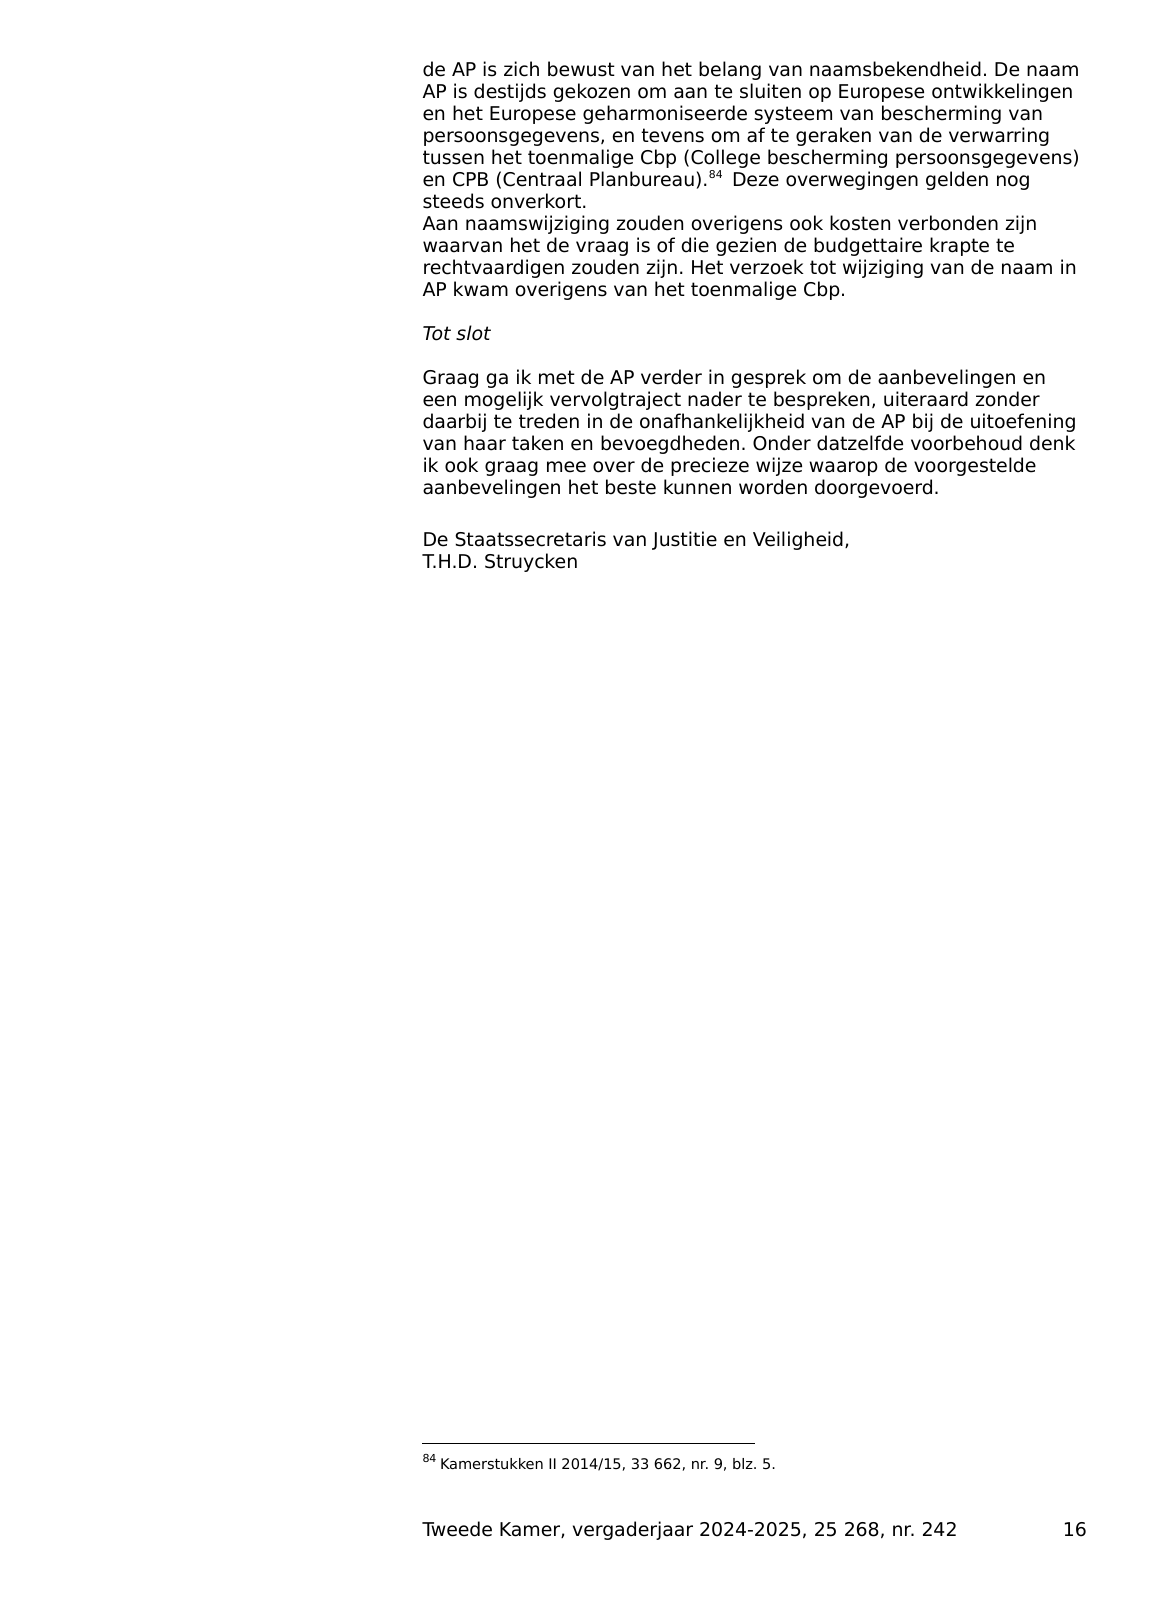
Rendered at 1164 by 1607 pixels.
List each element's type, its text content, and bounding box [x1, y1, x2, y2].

subtitle Tot slot [422, 323, 1087, 345]
text Aan naamswijziging zouden overigens ook kosten verbonden zijn waarvan het de vraag is of die gezien de budgettaire krapte te rechtvaardigen zouden zijn. Het verzoek tot wijziging van de naam in AP kwam overigens van het toenmalige Cbp. [422, 213, 1087, 301]
text Kamerstukken II 2014/15, 33 662, nr. 9, blz. 5. [422, 1452, 1087, 1474]
text de AP is zich bewust van het belang van naamsbekendheid. De naam AP is destijds gekozen om aan te sluiten op Europese ontwikkelingen en het Europese geharmoniseerde systeem van bescherming van persoonsgegevens, en tevens om af te geraken van de verwarring tussen het toenmalige Cbp (College bescherming persoonsgegevens) en CPB (Centraal Planbureau). Deze overwegingen gelden nog steeds onverkort. [422, 59, 1087, 213]
text De Staatssecretaris van Justitie en Veiligheid, T.H.D. Struycken [422, 529, 1087, 573]
text Graag ga ik met de AP verder in gesprek om de aanbevelingen en een mogelijk vervolgtraject nader te bespreken, uiteraard zonder daarbij te treden in de onafhankelijkheid van de AP bij de uitoefening van haar taken en bevoegdheden. Onder datzelfde voorbehoud denk ik ook graag mee over de precieze wijze waarop de voorgestelde aanbevelingen het beste kunnen worden doorgevoerd. [422, 367, 1087, 499]
